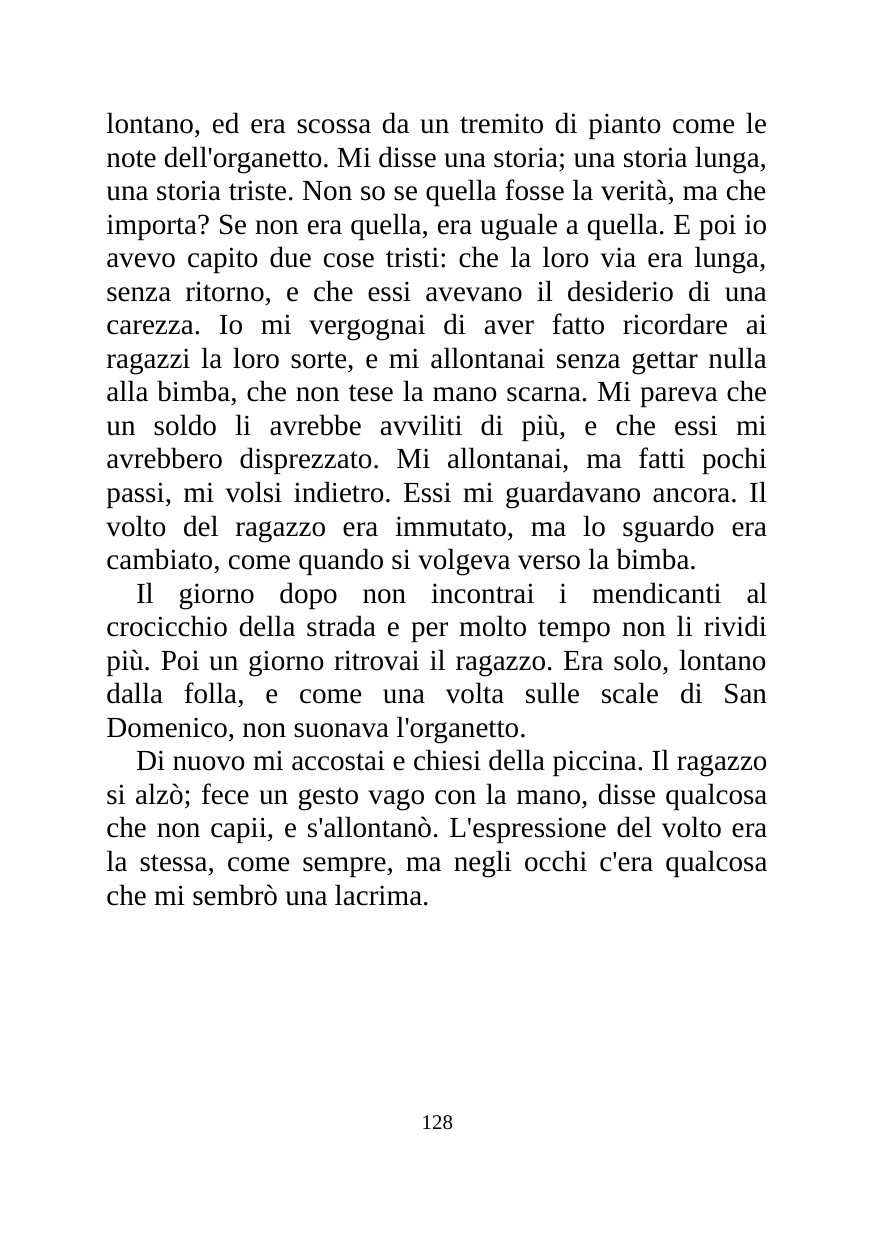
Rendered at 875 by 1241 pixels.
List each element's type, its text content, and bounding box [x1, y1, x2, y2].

text lontano, ed era scossa da un tremito di pianto come le note dell'organetto. Mi disse una storia; una storia lunga, una storia triste. Non so se quella fosse la verità, ma che importa? Se non era quella, era uguale a quella. E poi io avevo capito due cose tristi: che la loro via era lunga, senza ritorno, e che essi avevano il desiderio di una carezza. Io mi vergognai di aver fatto ricordare ai ragazzi la loro sorte, e mi allontanai senza gettar nulla alla bimba, che non tese la mano scarna. Mi pareva che un soldo li avrebbe avviliti di più, e che essi mi avrebbero disprezzato. Mi allontanai, ma fatti pochi passi, mi volsi indietro. Essi mi guardavano ancora. Il volto del ragazzo era immutato, ma lo sguardo era cambiato, come quando si volgeva verso la bimba. [106, 106, 768, 576]
text Il giorno dopo non incontrai i mendicanti al crocicchio della strada e per molto tempo non li rividi più. Poi un giorno ritrovai il ragazzo. Era solo, lontano dalla folla, e come una volta sulle scale di San Domenico, non suonava l'organetto. [106, 576, 768, 743]
text Di nuovo mi accostai e chiesi della piccina. Il ragazzo si alzò; fece un gesto vago con la mano, disse qualcosa che non capii, e s'allontanò. L'espressione del volto era la stessa, come sempre, ma negli occhi c'era qualcosa che mi sembrò una lacrima. [106, 743, 768, 911]
